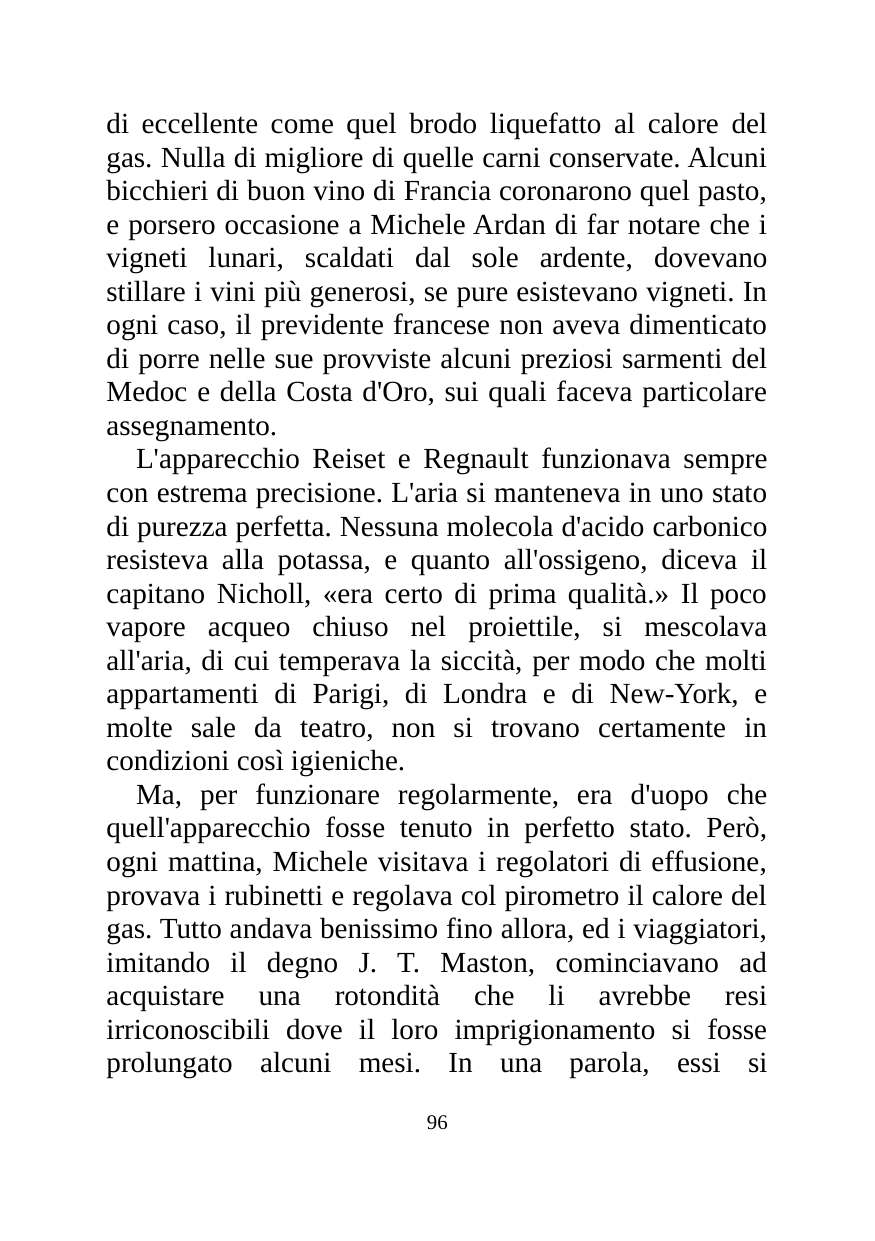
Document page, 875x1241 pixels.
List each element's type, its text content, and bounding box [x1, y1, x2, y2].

text di eccellente come quel brodo liquefatto al calore del gas. Nulla di migliore di quelle carni conservate. Alcuni bicchieri di buon vino di Francia coronarono quel pasto, e porsero occasione a Michele Ardan di far notare che i vigneti lunari, scaldati dal sole ardente, dovevano stillare i vini più generosi, se pure esistevano vigneti. In ogni caso, il previdente francese non aveva dimenticato di porre nelle sue provviste alcuni preziosi sarmenti del Medoc e della Costa d'Oro, sui quali faceva particolare assegnamento. [106, 106, 768, 442]
text L'apparecchio Reiset e Regnault funzionava sempre con estrema precisione. L'aria si manteneva in uno stato di purezza perfetta. Nessuna molecola d'acido carbonico resisteva alla potassa, e quanto all'ossigeno, diceva il capitano Nicholl, «era certo di prima qualità.» Il poco vapore acqueo chiuso nel proiettile, si mescolava all'aria, di cui temperava la siccità, per modo che molti appartamenti di Parigi, di Londra e di New-York, e molte sale da teatro, non si trovano certamente in condizioni così igieniche. [106, 442, 768, 777]
text Ma, per funzionare regolarmente, era d'uopo che quell'apparecchio fosse tenuto in perfetto stato. Però, ogni mattina, Michele visitava i regolatori di effusione, provava i rubinetti e regolava col pirometro il calore del gas. Tutto andava benissimo fino allora, ed i viaggiatori, imitando il degno J. T. Maston, cominciavano ad acquistare una rotondità che li avrebbe resi irriconoscibili dove il loro imprigionamento si fosse prolungato alcuni mesi. In una parola, essi si [106, 777, 768, 1079]
